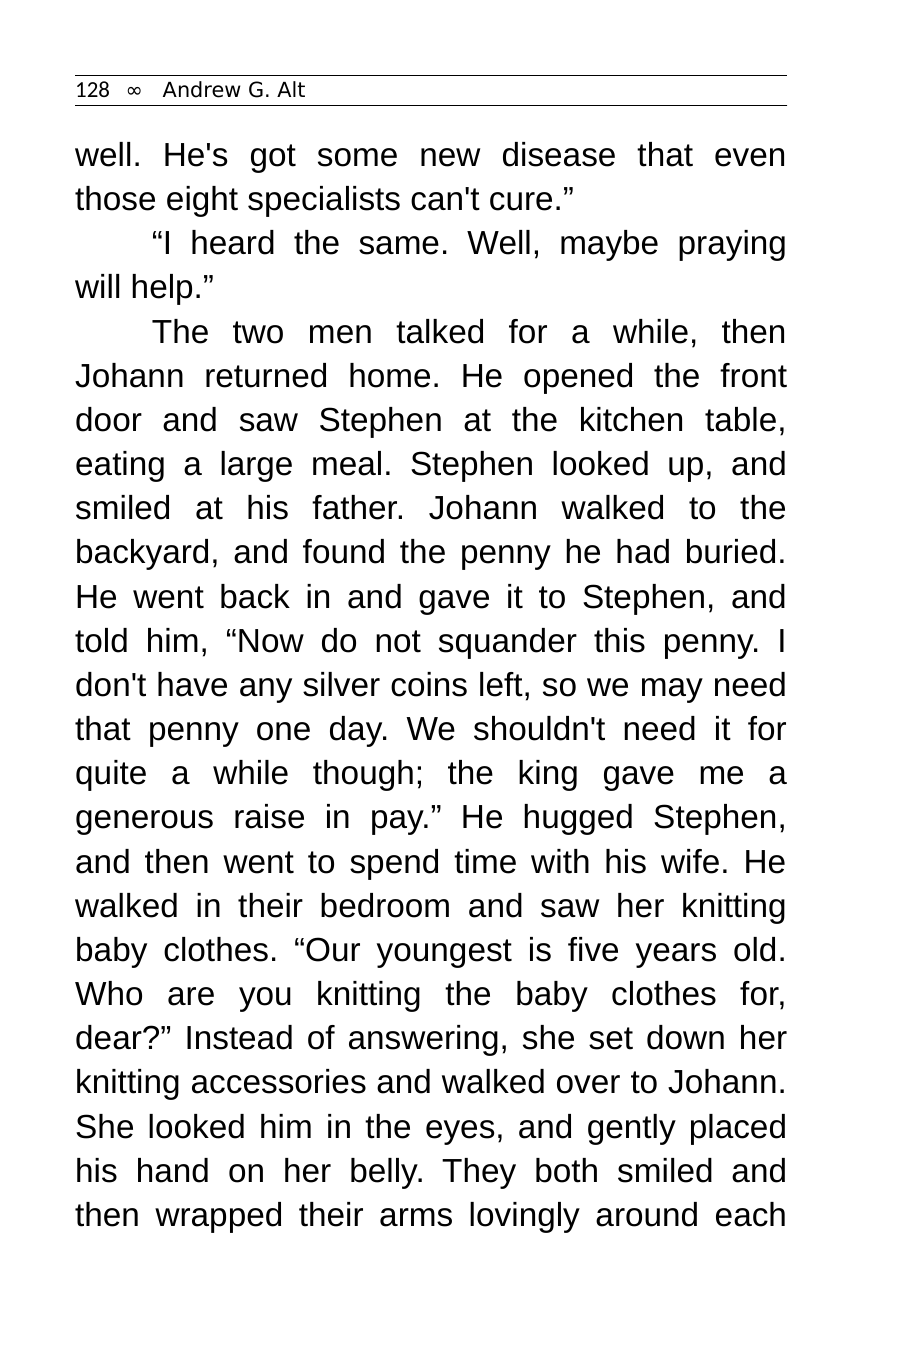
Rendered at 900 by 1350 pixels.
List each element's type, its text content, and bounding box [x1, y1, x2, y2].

text well. He's got some new disease that even those eight specialists can't cure.” [75, 135, 787, 218]
text “I heard the same. Well, maybe praying will help.” [75, 223, 787, 306]
text The two men talked for a while, then Johann returned home. He opened the front door and saw Stephen at the kitchen table, eating a large meal. Stephen looked up, and smiled at his father. Johann walked to the backyard, and found the penny he had buried. He went back in and gave it to Stephen, and told him, “Now do not squander this penny. I don't have any silver coins left, so we may need that penny one day. We shouldn't need it for quite a while though; the king gave me a generous raise in pay.” He hugged Stephen, and then went to spend time with his wife. He walked in their bedroom and saw her knitting baby clothes. “Our youngest is five years old. Who are you knitting the baby clothes for, dear?” Instead of answering, she set down her knitting accessories and walked over to Johann. She looked him in the eyes, and gently placed his hand on her belly. They both smiled and then wrapped their arms lovingly around each [75, 312, 787, 1233]
